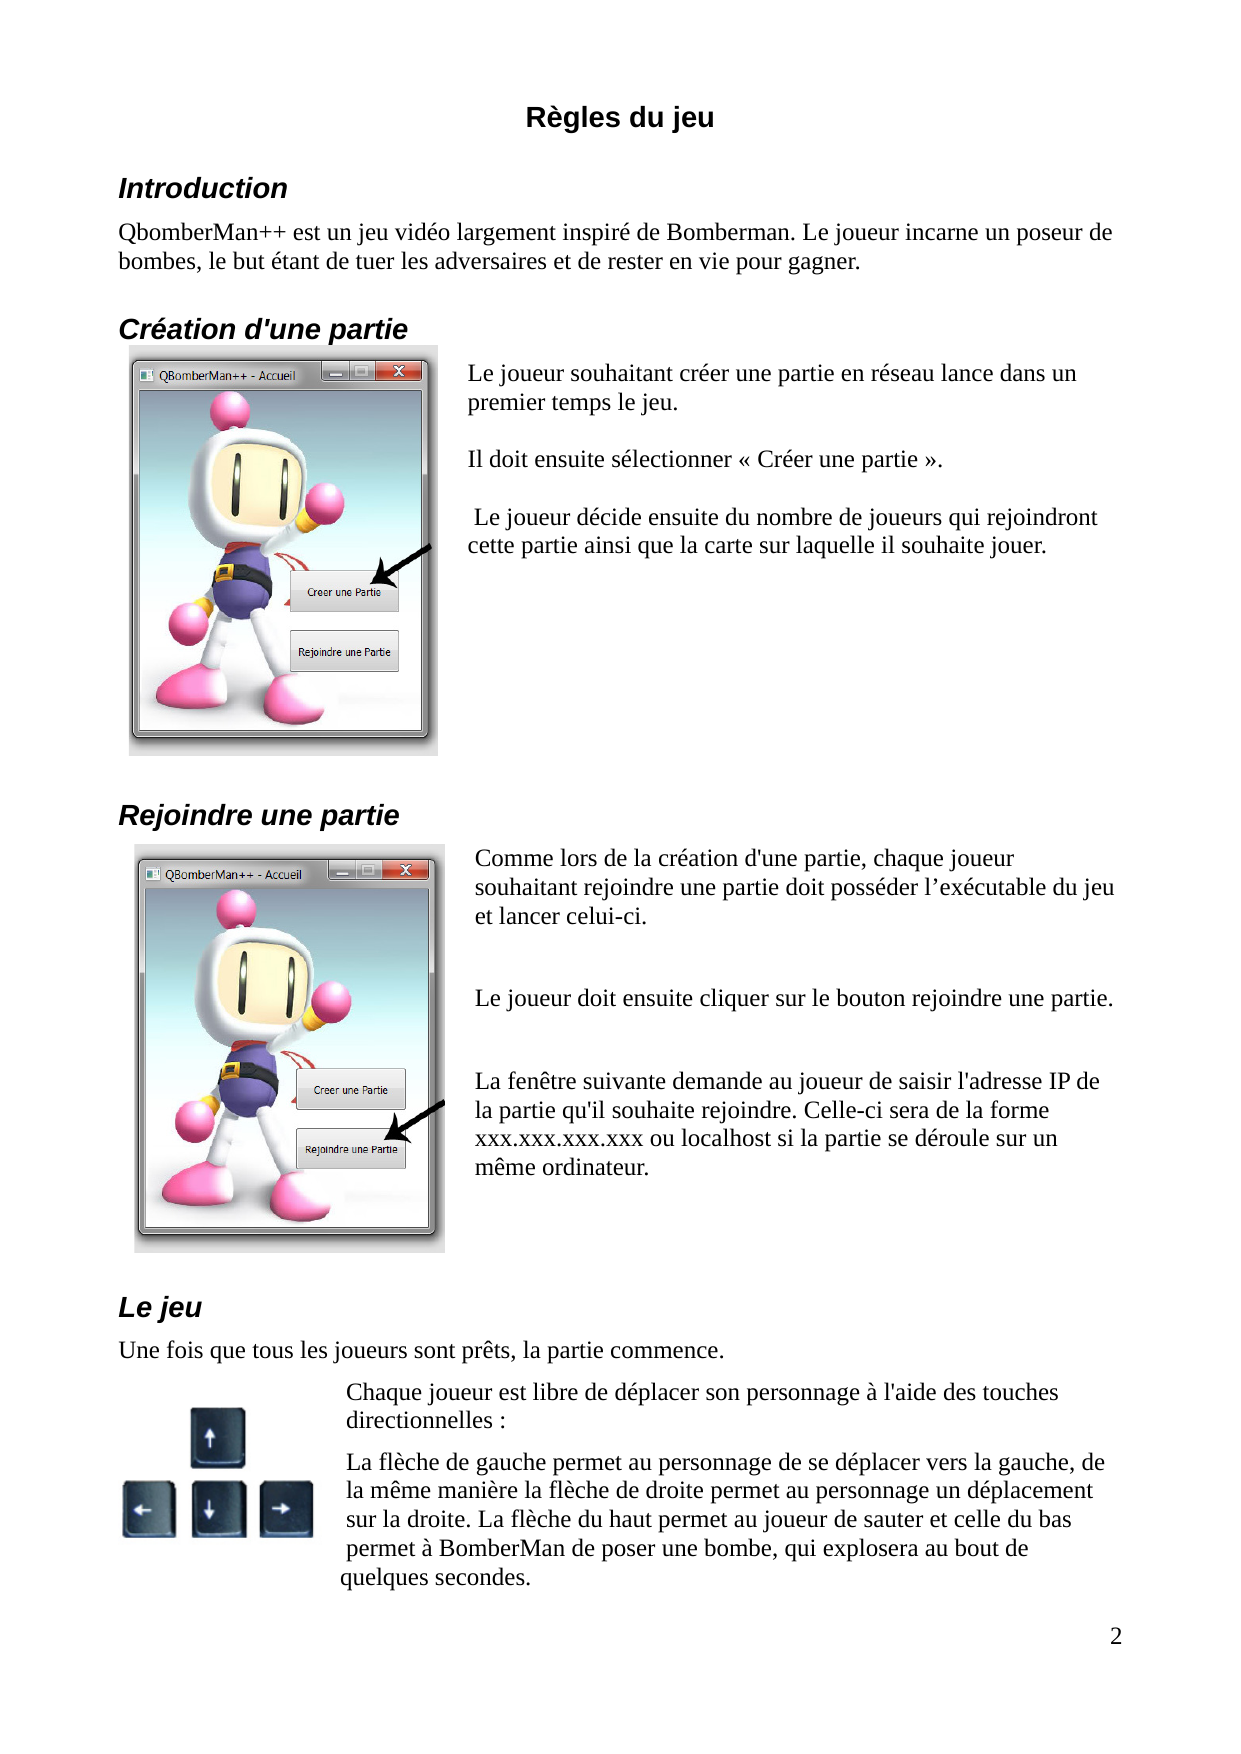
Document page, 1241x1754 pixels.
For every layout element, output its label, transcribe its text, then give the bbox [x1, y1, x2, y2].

subtitle Introduction [118, 171, 1122, 204]
subtitle Le jeu [118, 1289, 1122, 1323]
subtitle Création d'une partie [118, 312, 1122, 346]
text Le joueur doit ensuite cliquer sur le bouton rejoindre une partie. [445, 983, 1122, 1012]
text QbomberMan++ est un jeu vidéo largement inspiré de Bomberman. Le joueur incarne un poseur de bombes, le but étant de tuer les adversaires et de rester en vie pour gagner. [118, 217, 1122, 274]
text La fenêtre suivante demande au joueur de saisir l'adresse IP de la partie qu'il souhaite rejoindre. Celle-ci sera de la forme xxx.xxx.xxx.xxx ou localhost si la partie se déroule sur un même ordinateur. [445, 1066, 1122, 1181]
text Le joueur souhaitant créer une partie en réseau lance dans un premier temps le jeu. [438, 358, 1122, 416]
picture [118, 1407, 323, 1547]
picture [134, 844, 445, 1253]
text La flèche de gauche permet au personnage de se déplacer vers la gauche, de la même manière la flèche de droite permet au personnage un déplacement sur la droite. La flèche du haut permet au joueur de sauter et celle du bas permet à BomberMan de poser une bombe, qui explosera au bout de quelques secondes. [118, 1447, 1122, 1591]
text Une fois que tous les joueurs sont prêts, la partie commence. [118, 1336, 1122, 1364]
text Il doit ensuite sélectionner « Créer une partie ». [438, 444, 1122, 473]
subtitle Règles du jeu [118, 100, 1122, 133]
subtitle Rejoindre une partie [118, 797, 1122, 831]
picture [128, 345, 438, 756]
text Chaque joueur est libre de déplacer son personnage à l'aide des touches directionnelles : [118, 1377, 1122, 1434]
text Comme lors de la création d'une partie, chaque joueur souhaitant rejoindre une partie doit posséder l’exécutable du jeu et lancer celui-ci. [118, 843, 1122, 930]
text Le joueur décide ensuite du nombre de joueurs qui rejoindront cette partie ainsi que la carte sur laquelle il souhaite jouer. [438, 502, 1122, 559]
